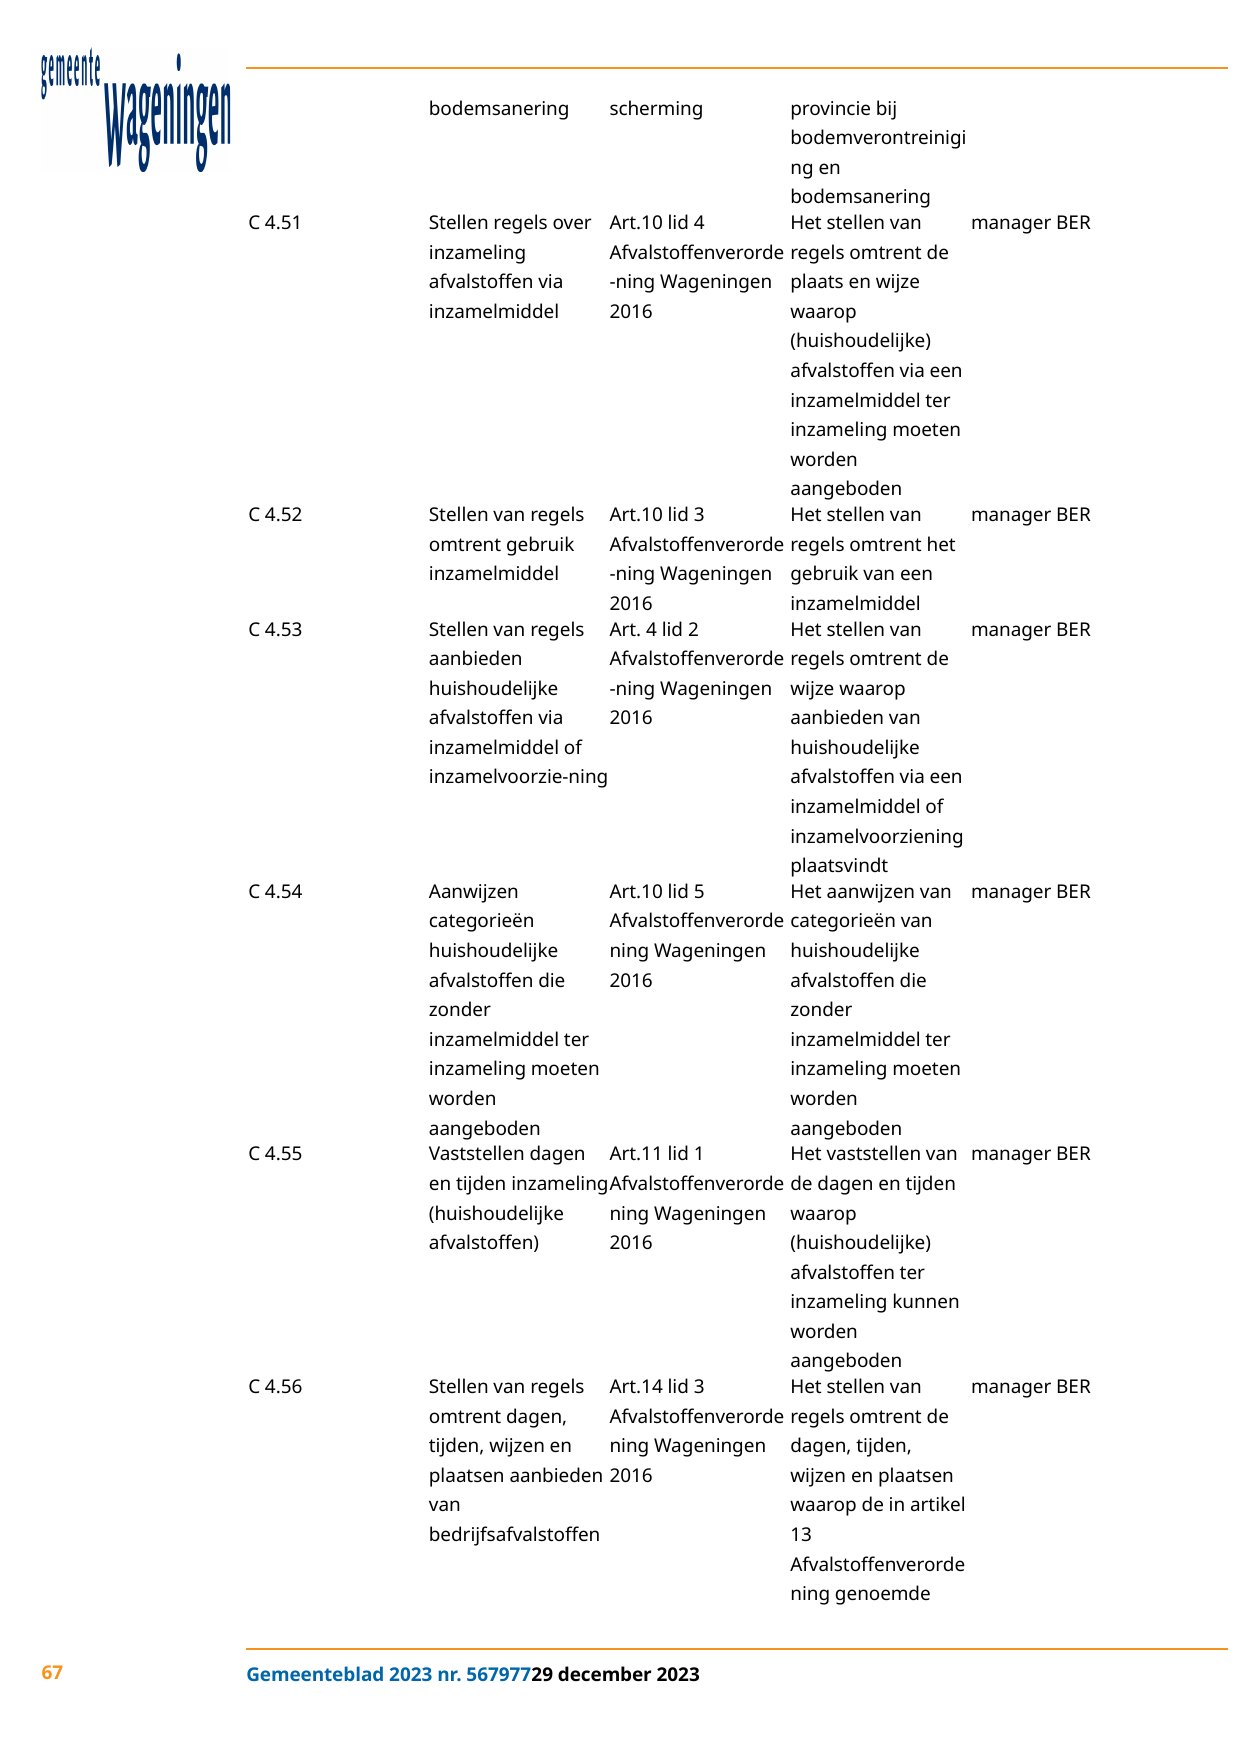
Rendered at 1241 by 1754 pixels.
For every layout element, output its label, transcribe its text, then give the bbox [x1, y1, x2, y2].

table_cell C 4.51 [248, 209, 429, 501]
table_cell Art.11 lid 1 Afvalstoffenverordening Wageningen 2016 [609, 1141, 790, 1373]
table_cell manager BER [971, 1141, 1152, 1373]
table_cell Het stellen van regels omtrent de dagen, tijden, wijzen en plaatsen waarop de in artikel 13 Afvalstoffenverordening genoemde [790, 1373, 971, 1606]
table_cell C 4.54 [248, 878, 429, 1141]
table_cell C 4.56 [248, 1373, 429, 1606]
table_cell provincie bij bodemverontreiniging en bodemsanering [790, 95, 971, 209]
table_cell Vaststellen dagen en tijden inzameling (huishoudelijke afvalstoffen) [429, 1141, 609, 1373]
picture [41, 47, 231, 172]
table_cell manager BER [971, 501, 1152, 616]
table_cell Het aanwijzen van categorieën van huishoudelijke afvalstoffen die zonder inzamelmiddel ter inzameling moeten worden aangeboden [790, 878, 971, 1141]
table_cell Het stellen van regels omtrent de plaats en wijze waarop (huishoudelijke) afvalstoffen via een inzamelmiddel ter inzameling moeten worden aangeboden [790, 209, 971, 501]
table_cell [971, 95, 1152, 209]
table_cell Stellen regels over inzameling afvalstoffen via inzamelmiddel [429, 209, 609, 501]
table_cell C 4.53 [248, 616, 429, 878]
table_cell Stellen van regels omtrent gebruik inzamelmiddel [429, 501, 609, 616]
table_cell C 4.55 [248, 1141, 429, 1373]
table_cell Art.10 lid 4 Afvalstoffenverorde-ning Wageningen 2016 [609, 209, 790, 501]
table_cell Stellen van regels omtrent dagen, tijden, wijzen en plaatsen aanbieden van bedrijfsafvalstoffen [429, 1373, 609, 1606]
table_cell C 4.52 [248, 501, 429, 616]
table_cell Art. 4 lid 2 Afvalstoffenverorde-ning Wageningen 2016 [609, 616, 790, 878]
table_cell manager BER [971, 878, 1152, 1141]
table_cell Art.10 lid 5 Afvalstoffenverordening Wageningen 2016 [609, 878, 790, 1141]
table_cell Aanwijzen categorieën huishoudelijke afvalstoffen die zonder inzamelmiddel ter inzameling moeten worden aangeboden [429, 878, 609, 1141]
table_cell Het stellen van regels omtrent het gebruik van een inzamelmiddel [790, 501, 971, 616]
table_cell manager BER [971, 616, 1152, 878]
table_cell Het stellen van regels omtrent de wijze waarop aanbieden van huishoudelijke afvalstoffen via een inzamelmiddel of inzamelvoorziening plaatsvindt [790, 616, 971, 878]
table_cell bodemsanering [429, 95, 609, 209]
table_cell [248, 95, 429, 209]
table_cell Stellen van regels aanbieden huishoudelijke afvalstoffen via inzamelmiddel of inzamelvoorzie-ning [429, 616, 609, 878]
table_cell Art.10 lid 3 Afvalstoffenverorde-ning Wageningen 2016 [609, 501, 790, 616]
table_cell manager BER [971, 1373, 1152, 1606]
table_cell manager BER [971, 209, 1152, 501]
table_cell Het vaststellen van de dagen en tijden waarop (huishoudelijke) afvalstoffen ter inzameling kunnen worden aangeboden [790, 1141, 971, 1373]
table_cell Art.14 lid 3 Afvalstoffenverordening Wageningen 2016 [609, 1373, 790, 1606]
table_cell scherming [609, 95, 790, 209]
